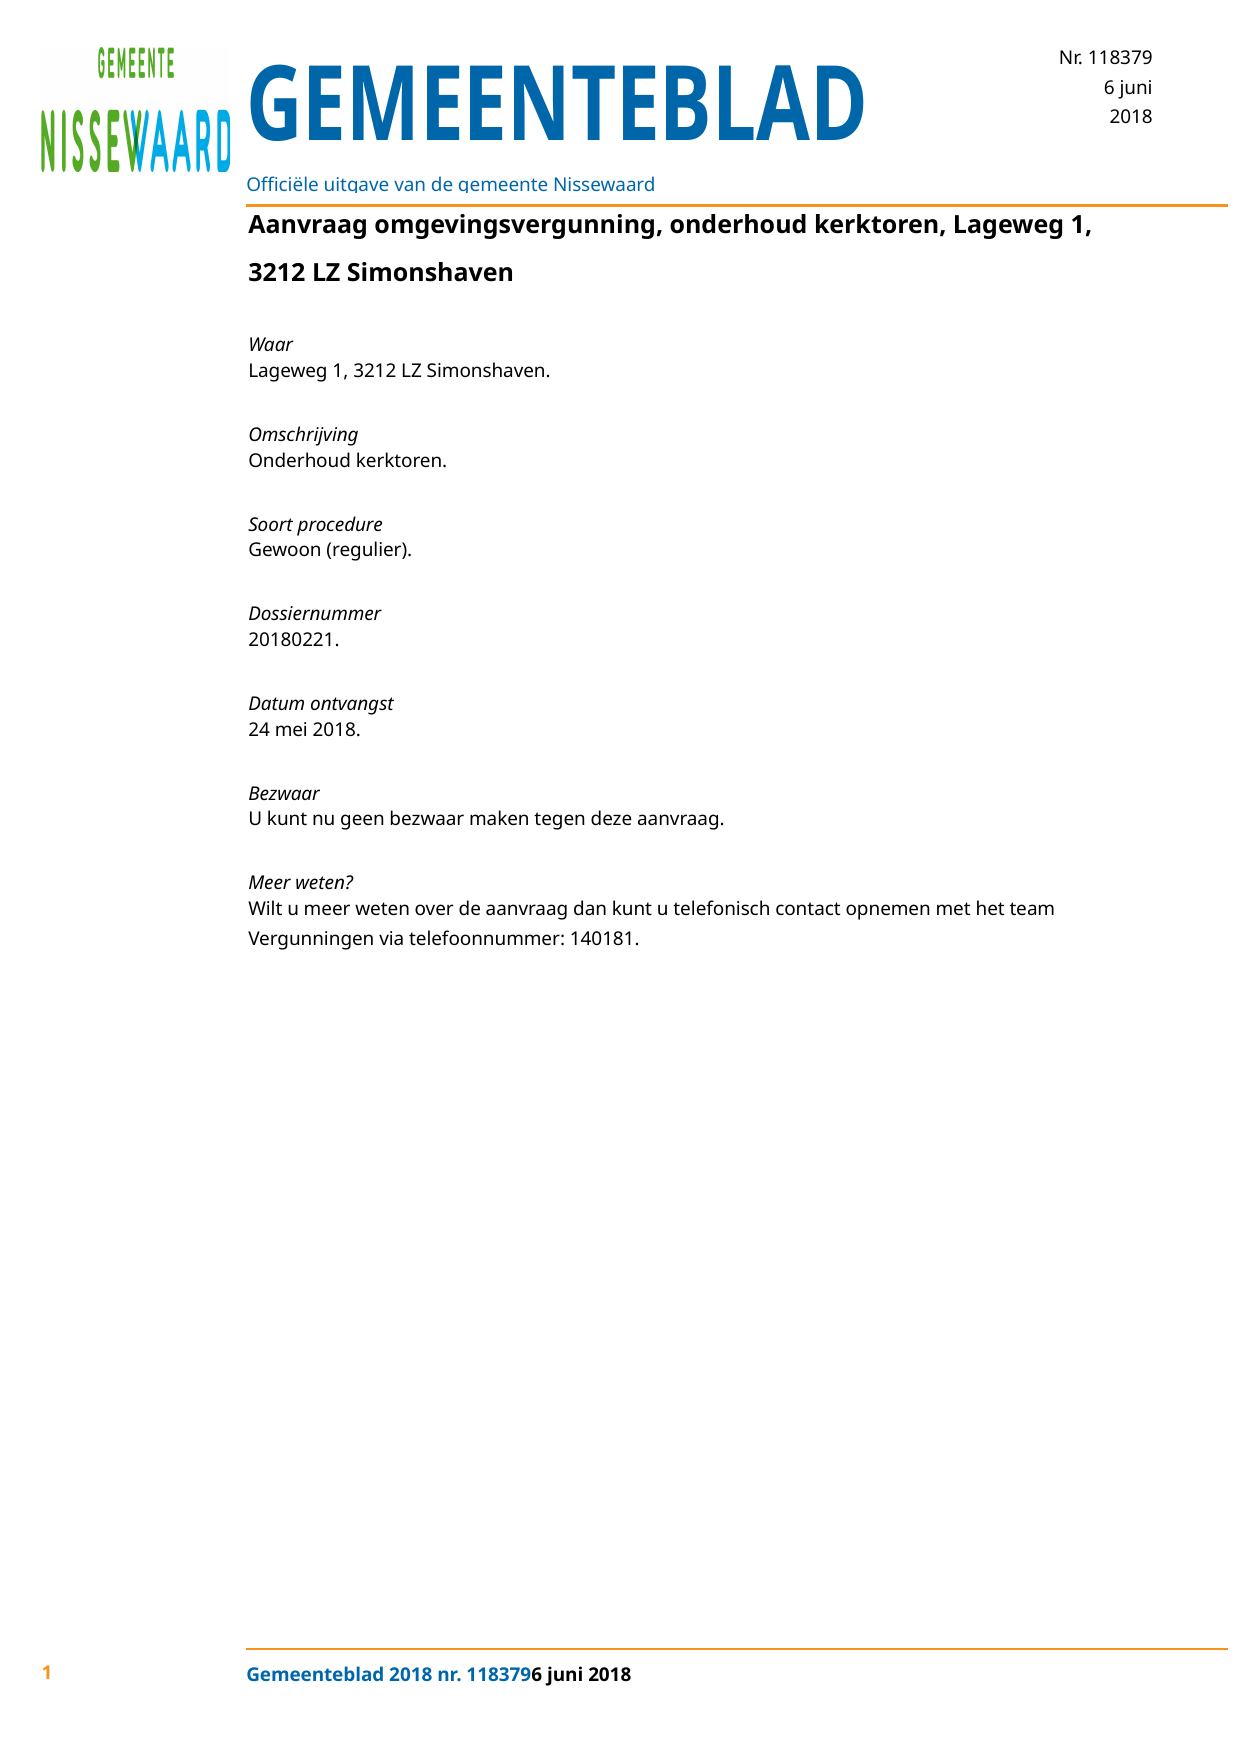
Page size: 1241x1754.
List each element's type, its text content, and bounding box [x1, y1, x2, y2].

picture [154, 157, 165, 172]
text Meer weten? [248, 869, 1152, 895]
picture [200, 151, 206, 172]
picture [176, 157, 187, 172]
text Waar [248, 331, 1152, 357]
text 24 mei 2018. [248, 716, 1152, 742]
picture [222, 122, 227, 160]
text Bezwaar [248, 780, 1152, 806]
text Gewoon (regulier). [248, 537, 1152, 562]
text Wilt u meer weten over de aanvraag dan kunt u telefonisch contact opnemen met het team Vergunningen via telefoonnummer: 140181. [248, 895, 1152, 951]
text Soort procedure [248, 511, 1152, 537]
text Lageweg 1, 3212 LZ Simonshaven. [248, 357, 1152, 383]
text Aanvraag omgevingsvergunning, onderhoud kerktoren, Lageweg 1, 3212 LZ Simonshaven [248, 207, 1152, 288]
text U kunt nu geen bezwaar maken tegen deze aanvraag. [248, 806, 1152, 831]
text Omschrijving [248, 421, 1152, 447]
picture [41, 47, 231, 172]
text 20180221. [248, 626, 1152, 652]
text Dossiernummer [248, 601, 1152, 626]
text Onderhoud kerktoren. [248, 447, 1152, 473]
text Datum ontvangst [248, 690, 1152, 716]
picture [201, 122, 206, 138]
